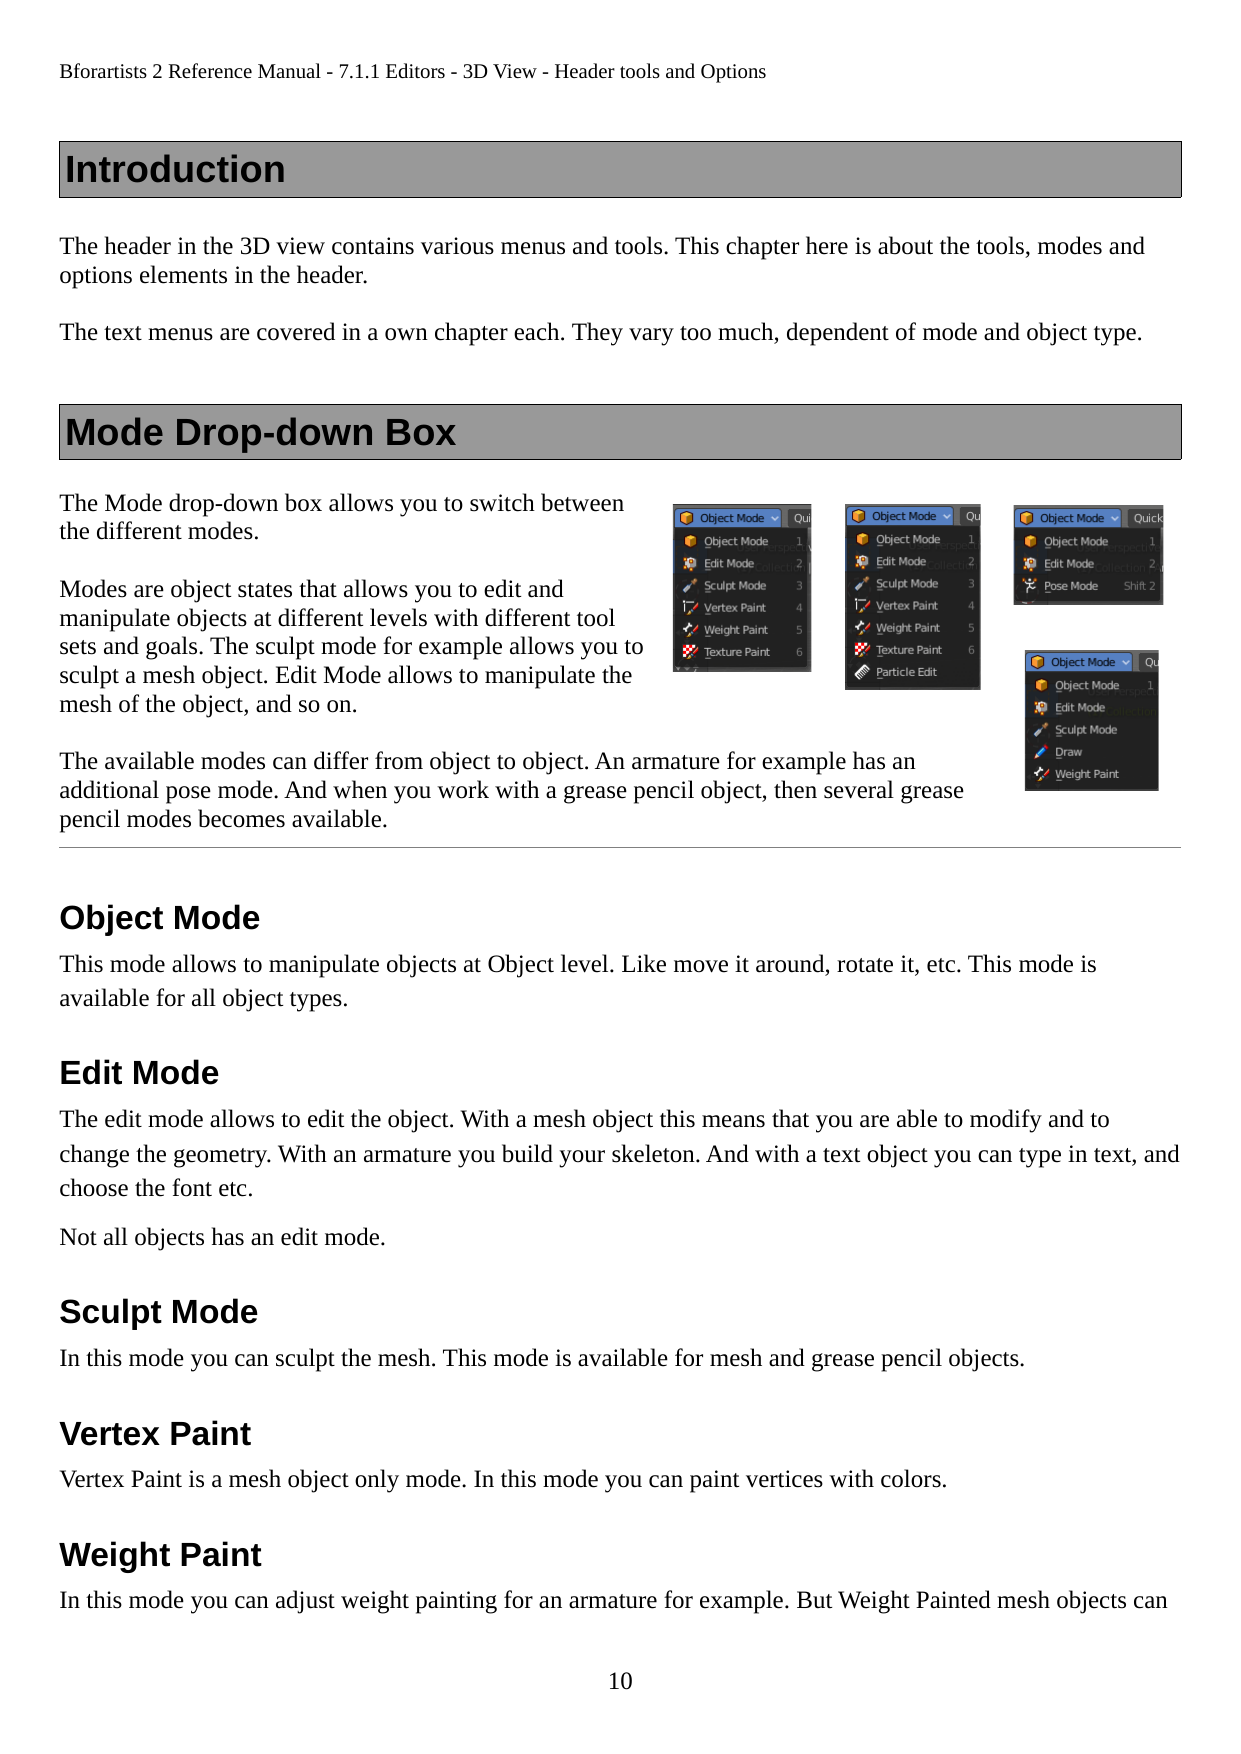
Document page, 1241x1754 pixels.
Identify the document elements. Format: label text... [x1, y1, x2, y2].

text The text menus are covered in a own chapter each. They vary too much, dependent of mode and object type. [59, 317, 1181, 346]
text This mode allows to manipulate objects at Object level. Like move it around, rotate it, etc. This mode is available for all object types. [59, 949, 1181, 1012]
table_header Introduction [60, 142, 1181, 197]
subtitle Sculpt Mode [59, 1292, 1181, 1331]
text In this mode you can sculpt the mesh. This mode is available for mesh and grease pencil objects. [59, 1343, 1181, 1372]
text The Mode drop-down box allows you to switch between the different modes. [59, 488, 1181, 545]
text Vertex Paint is a mesh object only mode. In this mode you can paint vertices with colors. [59, 1464, 1181, 1493]
text In this mode you can adjust weight painting for an armature for example. But Weight Painted mesh objects can [59, 1586, 1181, 1614]
text The available modes can differ from object to object. An armature for example has an additional pose mode. And when you work with a grease pencil object, then several grease pencil modes becomes available. [59, 746, 1181, 833]
subtitle Vertex Paint [59, 1413, 1181, 1452]
picture [845, 504, 981, 690]
picture [672, 504, 812, 672]
subtitle Object Mode [59, 898, 1181, 936]
picture [1013, 505, 1164, 605]
subtitle Edit Mode [59, 1053, 1181, 1092]
table_header Mode Drop-down Box [60, 405, 1181, 459]
text Modes are object states that allows you to edit and manipulate objects at different levels with different tool sets and goals. The sculpt mode for example allows you to sculpt a mesh object. Edit Mode allows to manipulate the mesh of the object, and so on. [59, 574, 1181, 718]
picture [1024, 650, 1159, 791]
text The edit mode allows to edit the object. With a mesh object this means that you are able to modify and to change the geometry. With an armature you build your skeleton. And with a text object you can type in text, and choose the font etc. [59, 1104, 1181, 1202]
text The header in the 3D view contains various menus and tools. This chapter here is about the tools, modes and options elements in the header. [59, 231, 1181, 289]
subtitle Weight Paint [59, 1534, 1181, 1573]
text Not all objects has an edit mode. [59, 1222, 1181, 1251]
